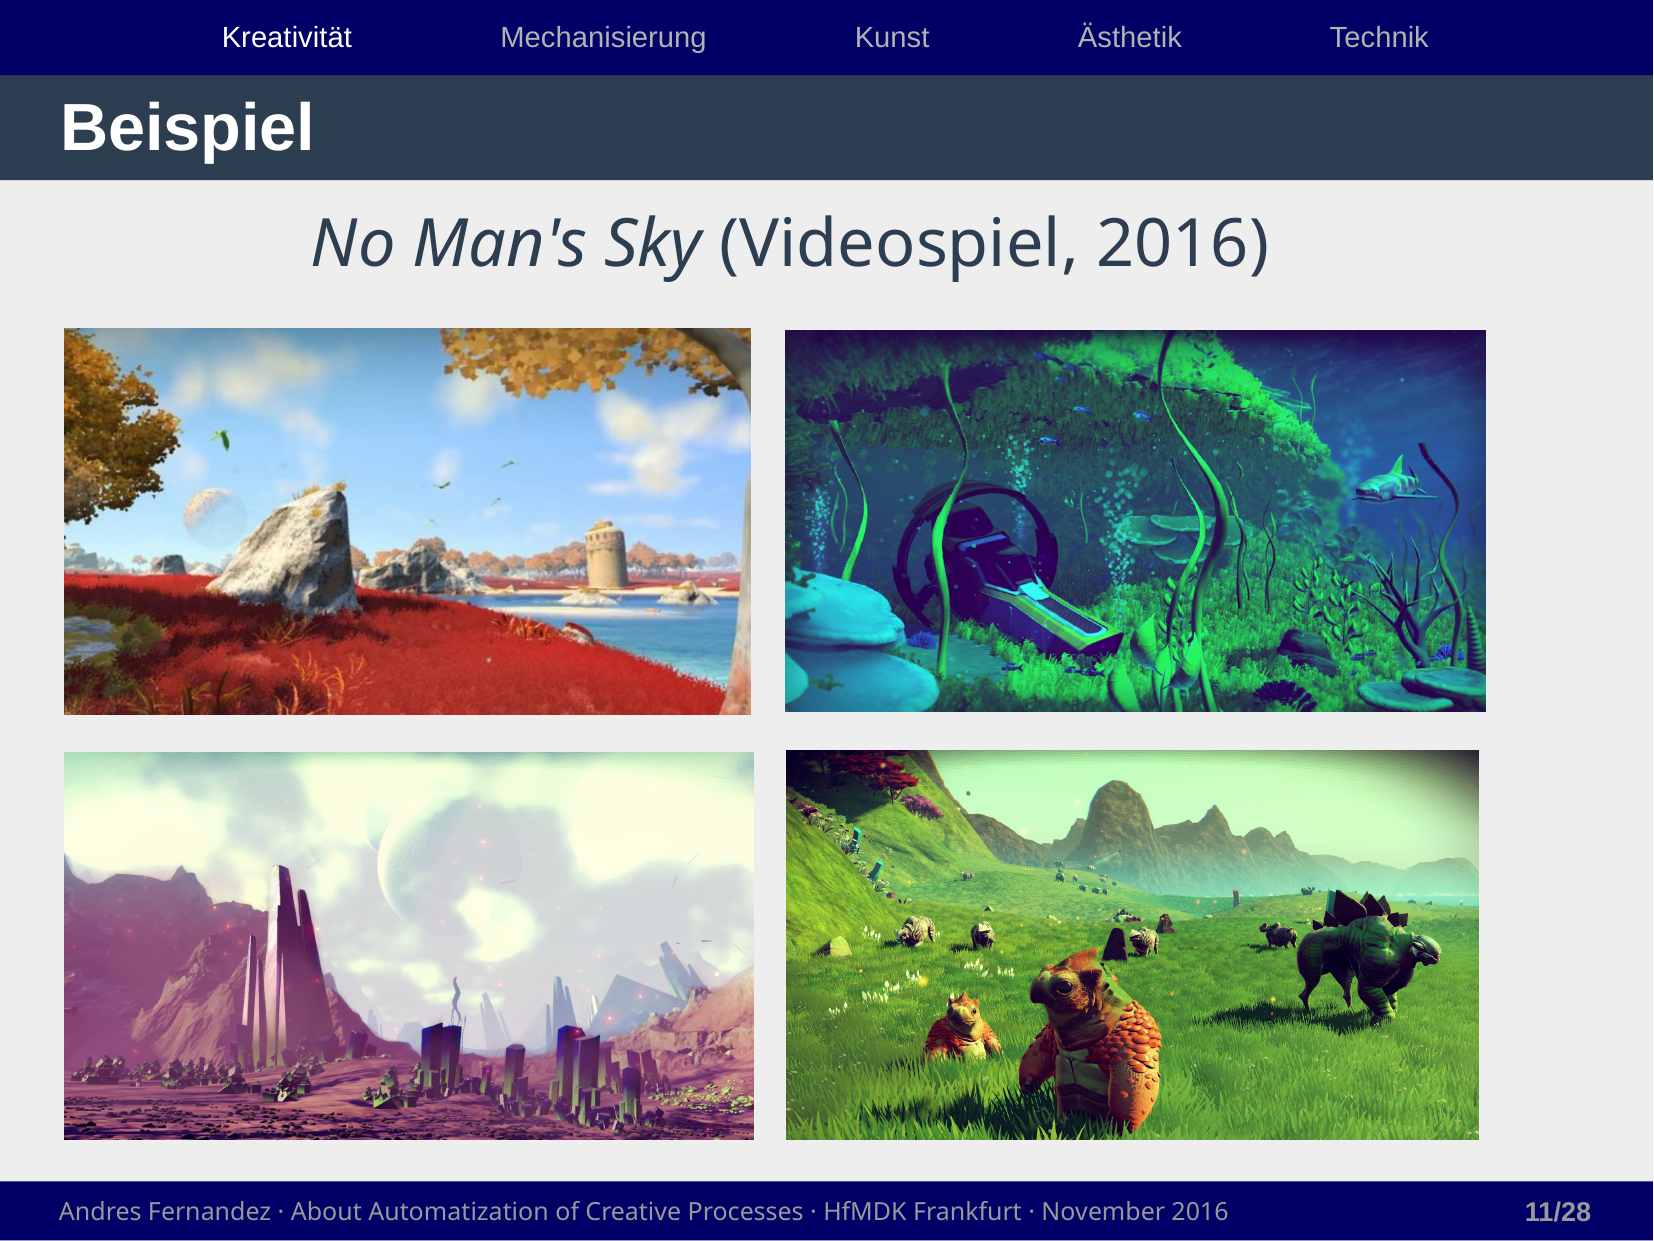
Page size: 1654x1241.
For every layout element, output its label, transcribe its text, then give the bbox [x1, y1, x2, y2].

picture [785, 330, 1486, 712]
subtitle No Man's Sky (Videospiel, 2016) [60, 195, 1486, 286]
title Beispiel [59, 76, 1594, 181]
picture [786, 750, 1479, 1141]
text_box Kreativität Mechanisierung Kunst Ästhetik Technik [0, 0, 1653, 76]
picture [64, 752, 754, 1141]
picture [64, 328, 751, 715]
